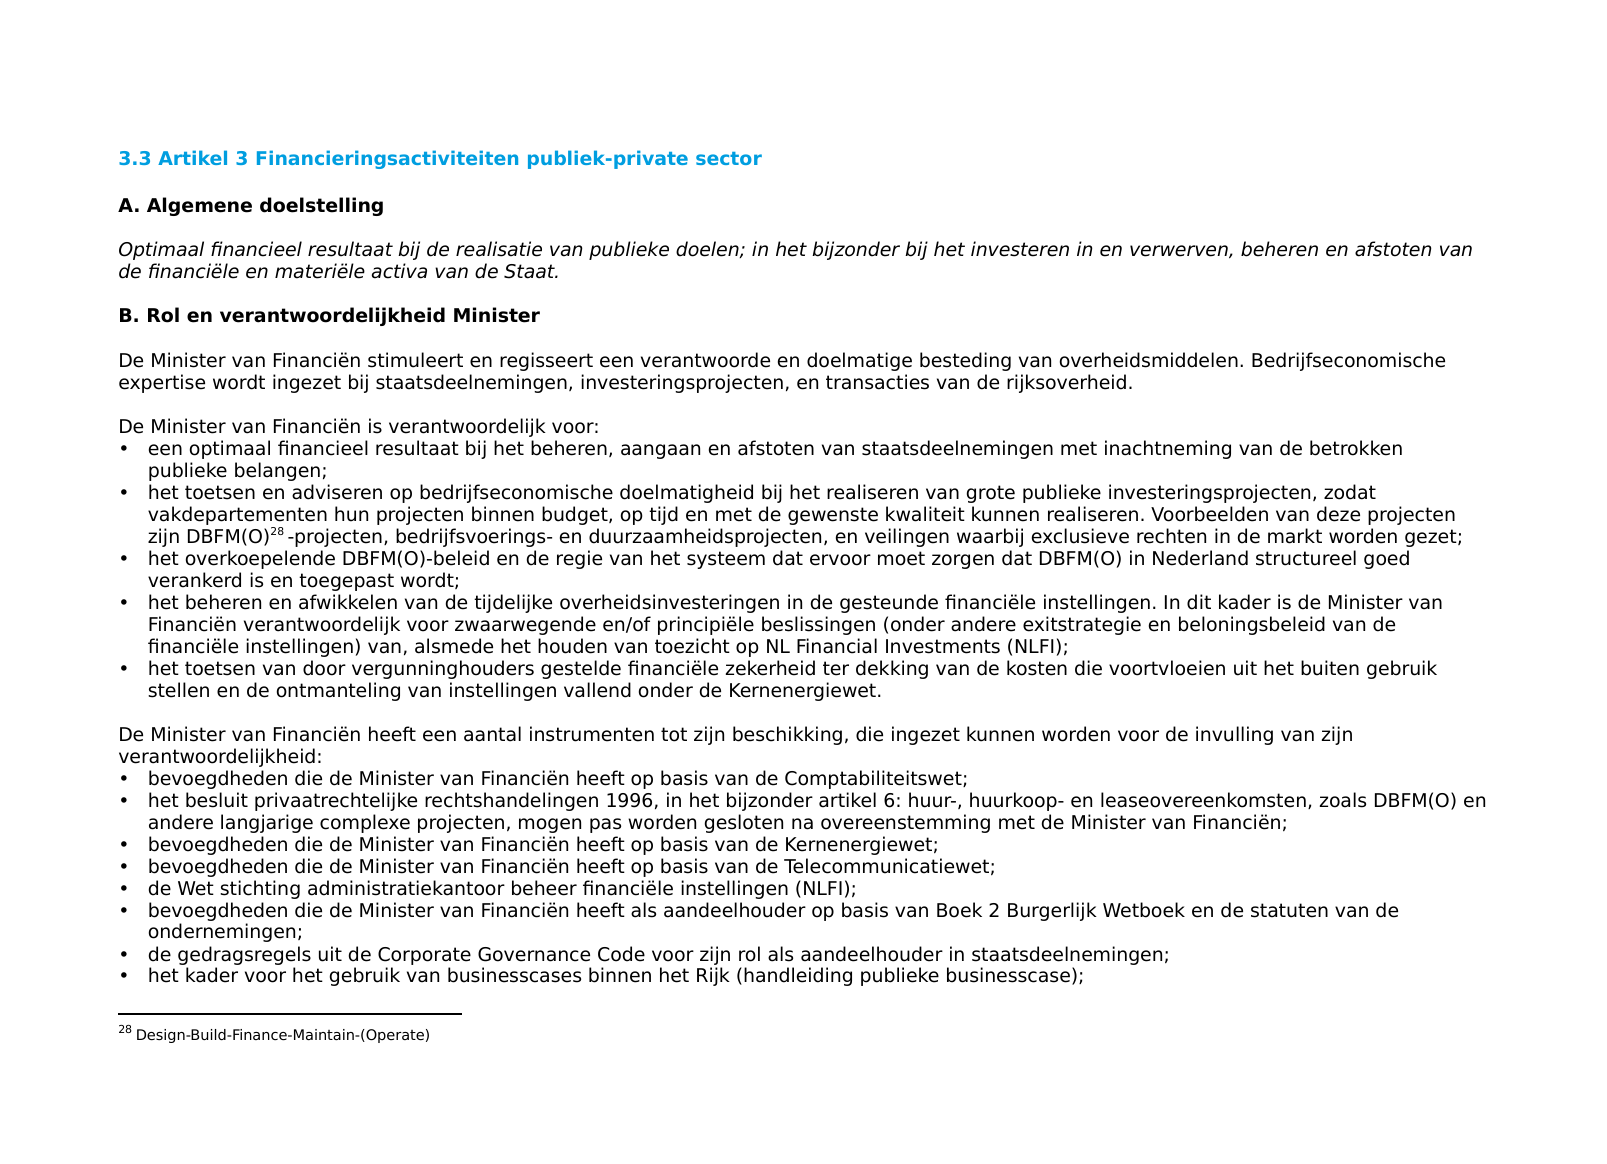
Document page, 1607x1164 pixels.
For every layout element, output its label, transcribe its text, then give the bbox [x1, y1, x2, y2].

text • het beheren en afwikkelen van de tijdelijke overheidsinvesteringen in de gesteunde financiële instellingen. In dit kader is de Minister van Financiën verantwoordelijk voor zwaarwegende en/of principiële beslissingen (onder andere exitstrategie en beloningsbeleid van de financiële instellingen) van, alsmede het houden van toezicht op NL Financial Investments (NLFI); [118, 592, 1488, 657]
text • het kader voor het gebruik van businesscases binnen het Rijk (handleiding publieke businesscase); [118, 965, 1488, 987]
text De Minister van Financiën is verantwoordelijk voor: [118, 416, 1488, 438]
text • het besluit privaatrechtelijke rechtshandelingen 1996, in het bijzonder artikel 6: huur-, huurkoop- en leaseovereenkomsten, zoals DBFM(O) en andere langjarige complexe projecten, mogen pas worden gesloten na overeenstemming met de Minister van Financiën; [118, 789, 1488, 833]
text • bevoegdheden die de Minister van Financiën heeft op basis van de Kernenergiewet; [118, 833, 1488, 856]
text De Minister van Financiën stimuleert en regisseert een verantwoorde en doelmatige besteding van overheidsmiddelen. Bedrijfseconomische expertise wordt ingezet bij staatsdeelnemingen, investeringsprojecten, en transacties van de rijksoverheid. [118, 349, 1488, 393]
text • het toetsen en adviseren op bedrijfseconomische doelmatigheid bij het realiseren van grote publieke investeringsprojecten, zodat vakdepartementen hun projecten binnen budget, op tijd en met de gewenste kwaliteit kunnen realiseren. Voorbeelden van deze projecten zijn DBFM(O)-projecten, bedrijfsvoerings- en duurzaamheidsprojecten, en veilingen waarbij exclusieve rechten in de markt worden gezet; [118, 482, 1488, 548]
text • een optimaal financieel resultaat bij het beheren, aangaan en afstoten van staatsdeelnemingen met inachtneming van de betrokken publieke belangen; [118, 438, 1488, 482]
text • het toetsen van door vergunninghouders gestelde financiële zekerheid ter dekking van de kosten die voortvloeien uit het buiten gebruik stellen en de ontmanteling van instellingen vallend onder de Kernenergiewet. [118, 657, 1488, 701]
subtitle 3.3 Artikel 3 Financieringsactiviteiten publiek-private sector [118, 148, 1488, 170]
text Design-Build-Finance-Maintain-(Operate) [118, 1023, 1488, 1045]
text • bevoegdheden die de Minister van Financiën heeft als aandeelhouder op basis van Boek 2 Burgerlijk Wetboek en de statuten van de ondernemingen; [118, 899, 1488, 943]
text • het overkoepelende DBFM(O)-beleid en de regie van het systeem dat ervoor moet zorgen dat DBFM(O) in Nederland structureel goed verankerd is en toegepast wordt; [118, 548, 1488, 592]
text • bevoegdheden die de Minister van Financiën heeft op basis van de Telecommunicatiewet; [118, 856, 1488, 877]
text • bevoegdheden die de Minister van Financiën heeft op basis van de Comptabiliteitswet; [118, 768, 1488, 789]
subtitle B. Rol en verantwoordelijkheid Minister [118, 305, 1488, 327]
text • de Wet stichting administratiekantoor beheer financiële instellingen (NLFI); [118, 877, 1488, 899]
subtitle A. Algemene doelstelling [118, 195, 1488, 217]
text Optimaal financieel resultaat bij de realisatie van publieke doelen; in het bijzonder bij het investeren in en verwerven, beheren en afstoten van de financiële en materiële activa van de Staat. [118, 239, 1488, 283]
text De Minister van Financiën heeft een aantal instrumenten tot zijn beschikking, die ingezet kunnen worden voor de invulling van zijn verantwoordelijkheid: [118, 724, 1488, 768]
text • de gedragsregels uit de Corporate Governance Code voor zijn rol als aandeelhouder in staatsdeelnemingen; [118, 943, 1488, 965]
